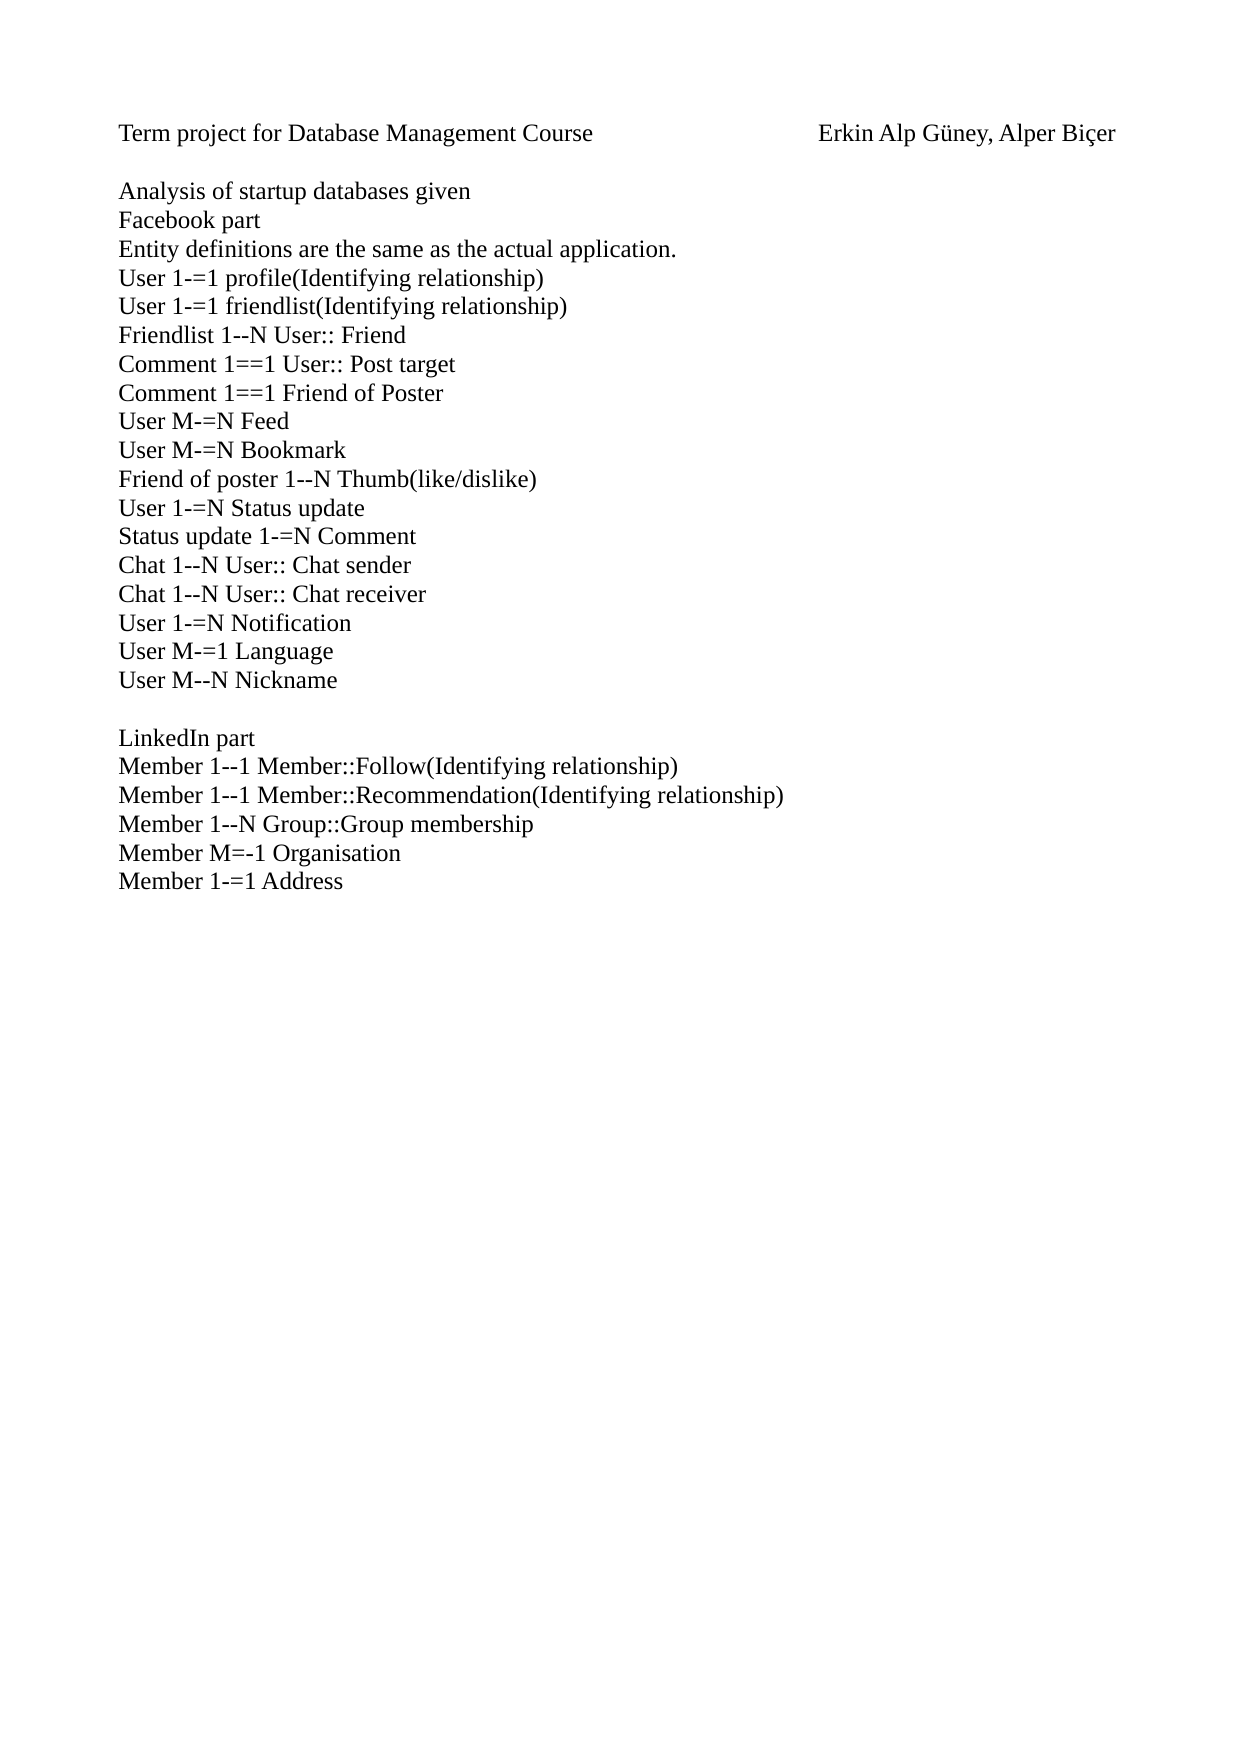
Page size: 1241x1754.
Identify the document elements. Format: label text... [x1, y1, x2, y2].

text Comment 1==1 Friend of Poster [118, 378, 1122, 406]
text User 1-=N Status update [118, 493, 1122, 521]
text Chat 1--N User:: Chat sender [118, 550, 1122, 579]
text Analysis of startup databases given [118, 176, 1122, 205]
text Status update 1-=N Comment [118, 521, 1122, 550]
text Member M=-1 Organisation [118, 838, 1122, 866]
text Member 1--N Group::Group membership [118, 809, 1122, 838]
text User 1-=1 friendlist(Identifying relationship) Friendlist 1--N User:: Friend Comment 1==1 User:: Post target [118, 291, 1122, 378]
text Member 1-=1 Address [118, 866, 1122, 895]
text User M--N Nickname [118, 665, 1122, 694]
text Member 1--1 Member::Follow(Identifying relationship) [118, 751, 1122, 780]
text LinkedIn part [118, 723, 1122, 751]
text Entity definitions are the same as the actual application. [118, 234, 1122, 263]
text Chat 1--N User:: Chat receiver [118, 579, 1122, 608]
text User M-=N Feed [118, 406, 1122, 435]
text User 1-=N Notification [118, 608, 1122, 636]
text User 1-=1 profile(Identifying relationship) [118, 263, 1122, 291]
text Friend of poster 1--N Thumb(like/dislike) [118, 464, 1122, 493]
text Facebook part [118, 205, 1122, 234]
text User M-=1 Language [118, 636, 1122, 665]
text Member 1--1 Member::Recommendation(Identifying relationship) [118, 780, 1122, 809]
text User M-=N Bookmark [118, 435, 1122, 464]
